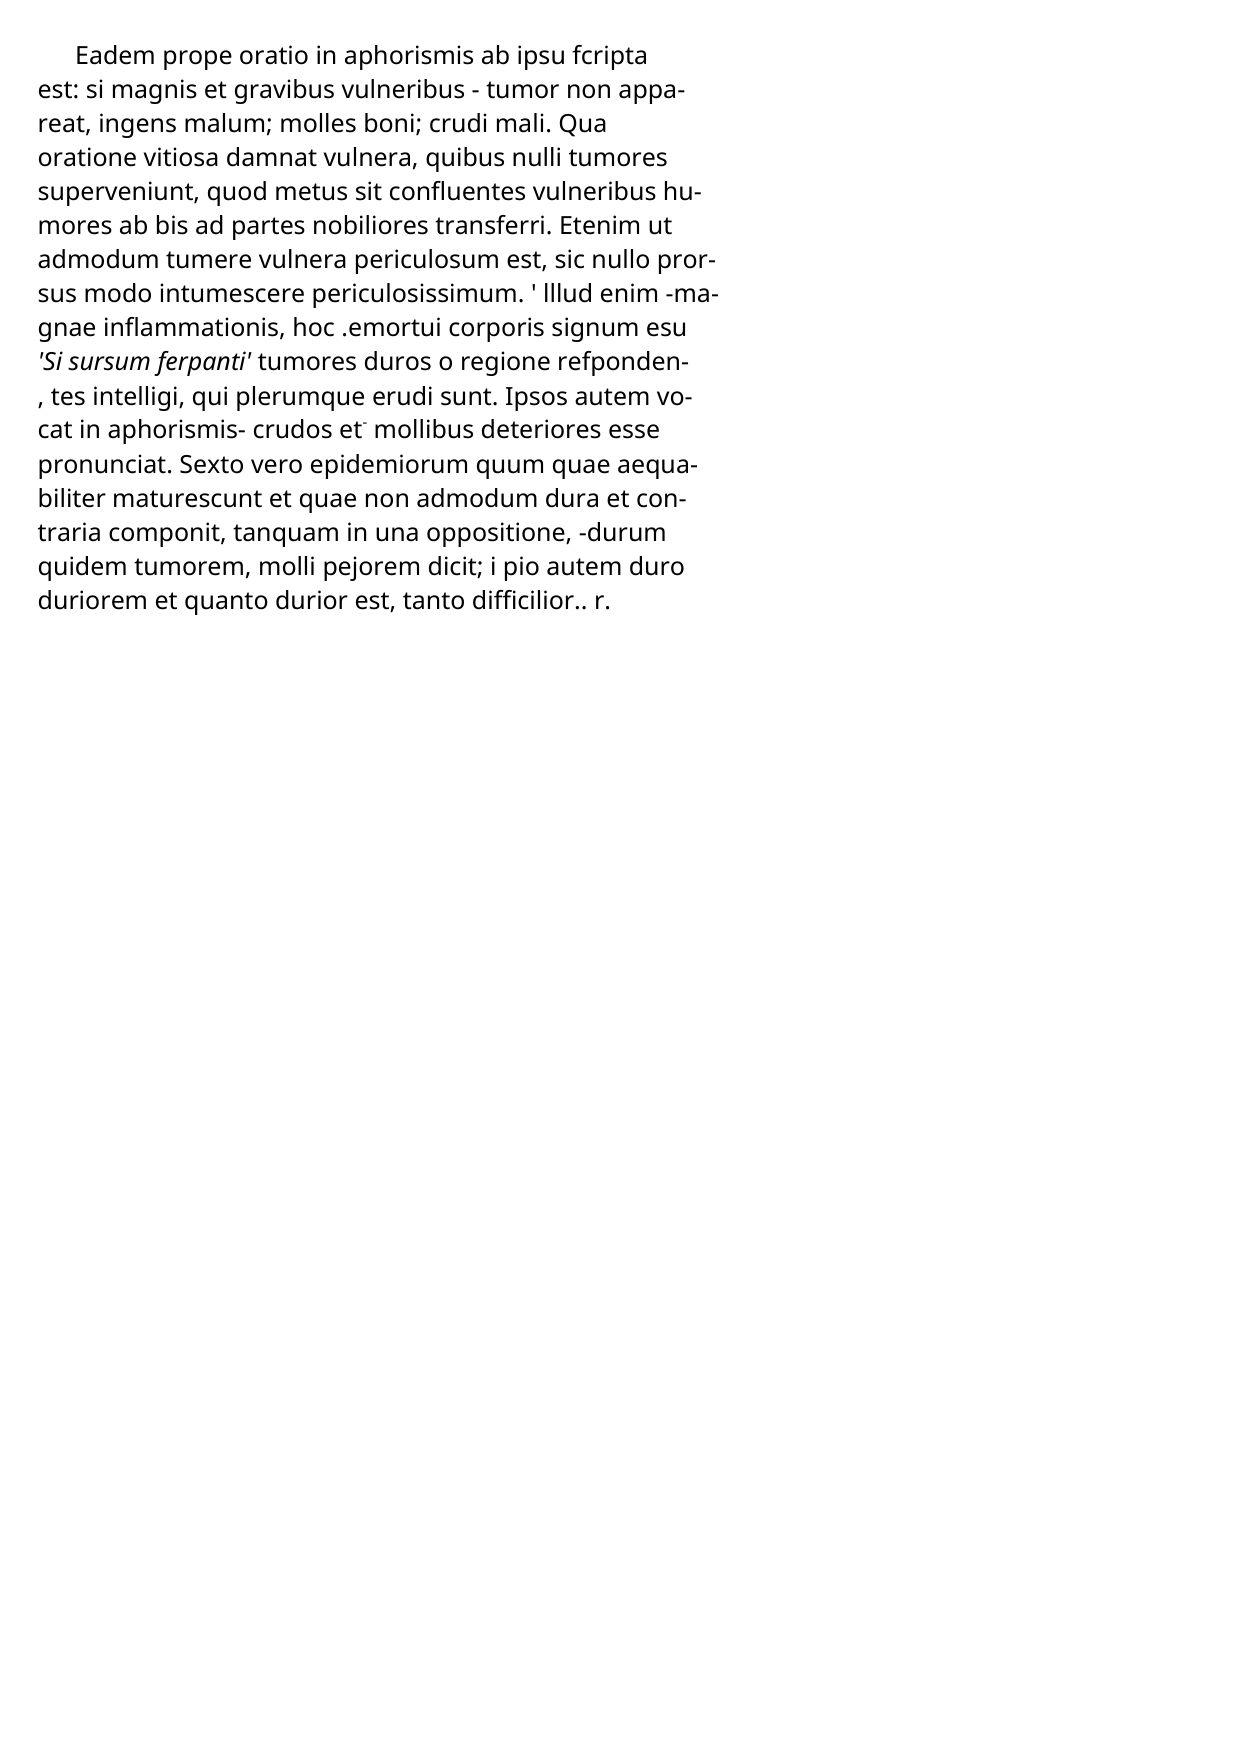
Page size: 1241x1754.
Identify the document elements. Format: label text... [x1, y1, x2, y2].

text Eadem prope oratio in aphorismis ab ipsu fcripta est: si magnis et gravibus vulneribus - tumor non appa- reat, ingens malum; molles boni; crudi mali. Qua oratione vitiosa damnat vulnera, quibus nulli tumores superveniunt, quod metus sit confluentes vulneribus hu- mores ab bis ad partes nobiliores transferri. Etenim ut admodum tumere vulnera periculosum est, sic nullo pror- sus modo intumescere periculosissimum. ' lllud enim -ma- gnae inflammationis, hoc .emortui corporis signum esu 'Si sursum ferpanti' tumores duros o regione refponden- , tes intelligi, qui plerumque erudi sunt. Ipsos autem vo- cat in aphorismis- crudos et- mollibus deteriores esse pronunciat. Sexto vero epidemiorum quum quae aequa- biliter maturescunt et quae non admodum dura et con- traria componit, tanquam in una oppositione, -durum quidem tumorem, molli pejorem dicit; i pio autem duro duriorem et quanto durior est, tanto difficilior.. r. [37, 37, 1203, 617]
